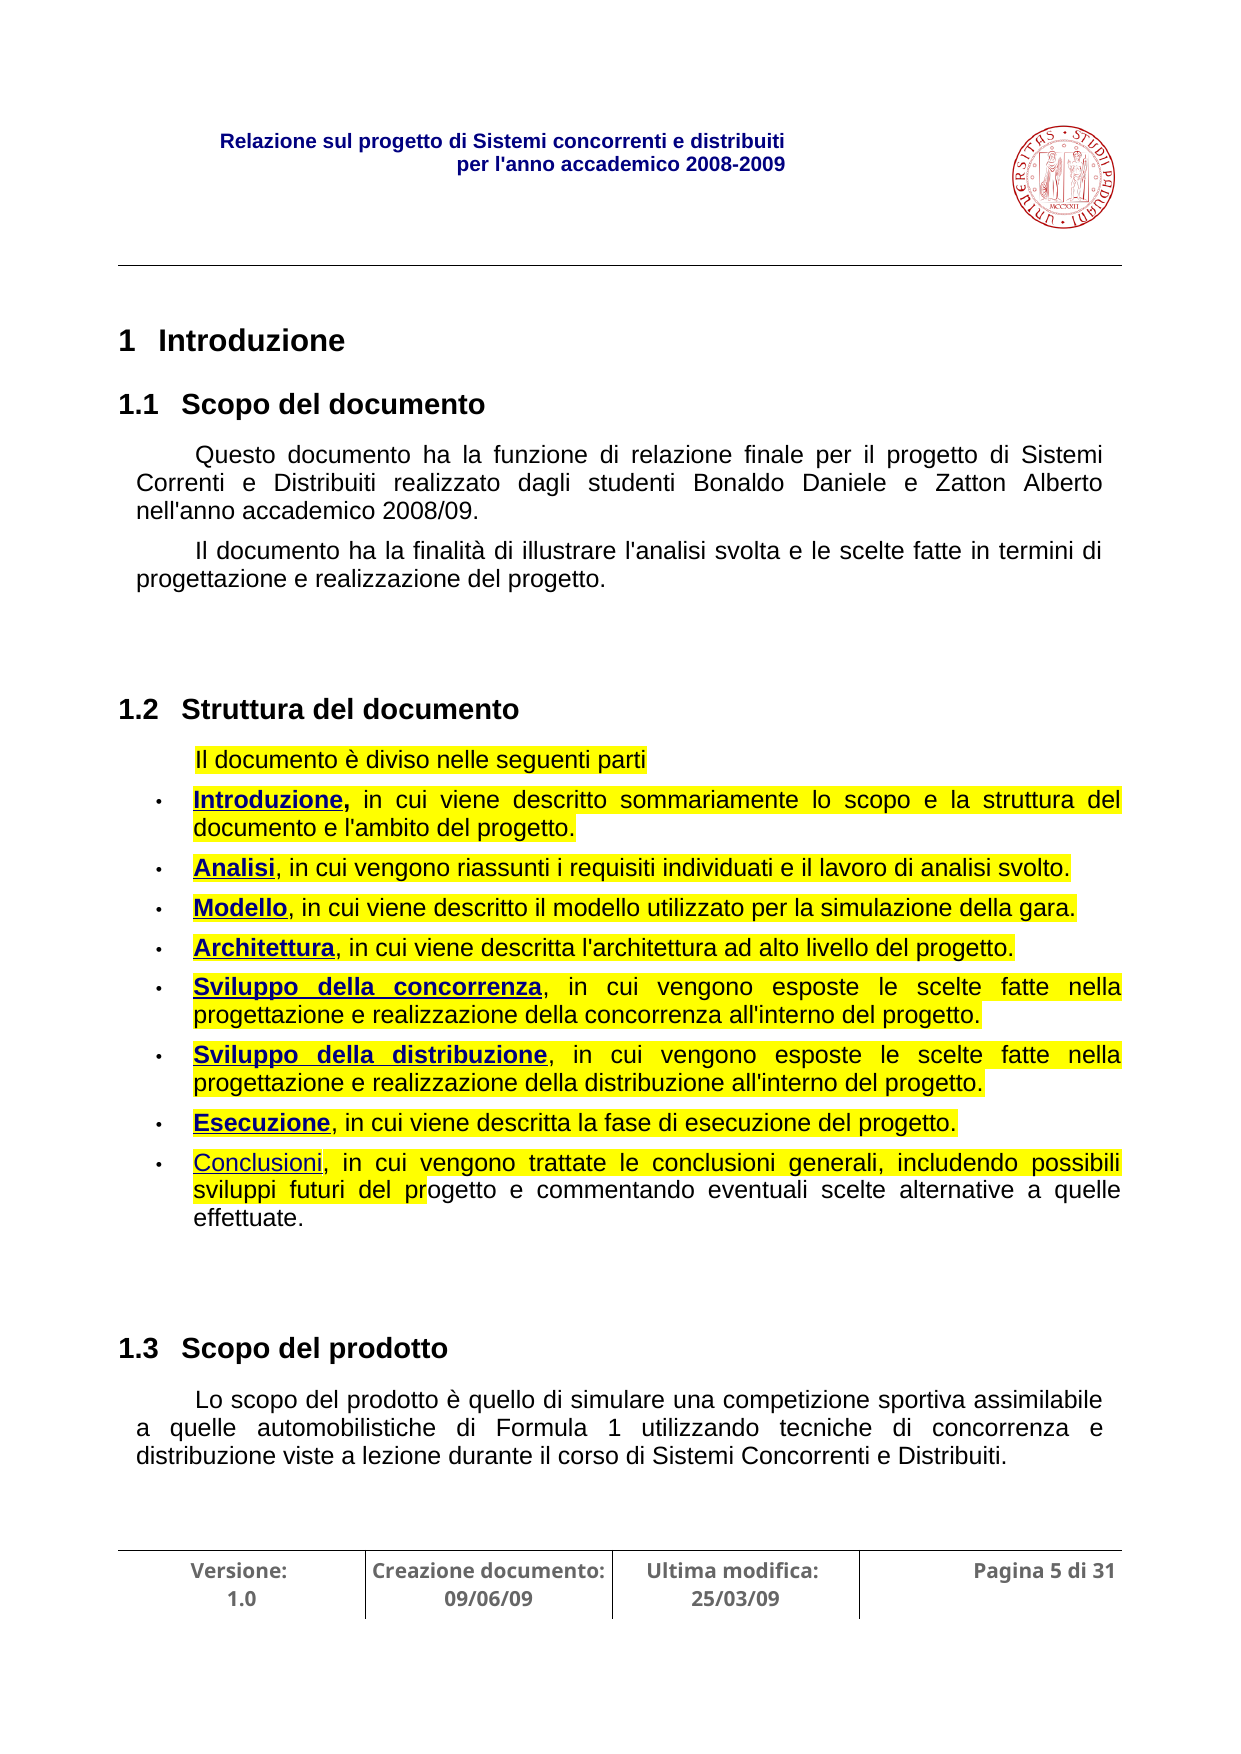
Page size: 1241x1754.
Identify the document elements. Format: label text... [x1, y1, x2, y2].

list Analisi, in cui vengono riassunti i requisiti individuati e il lavoro di analisi svolto. [156, 854, 1122, 882]
text Questo documento ha la funzione di relazione finale per il progetto di Sistemi Correnti e Distribuiti realizzato dagli studenti Bonaldo Daniele e Zatton Alberto nell'anno accademico 2008/09. [136, 441, 1104, 525]
list Introduzione, in cui viene descritto sommariamente lo scopo e la struttura del documento e l'ambito del progetto. [156, 786, 1122, 842]
text Il documento è diviso nelle seguenti parti [136, 746, 1104, 774]
list Conclusioni, in cui vengono trattate le conclusioni generali, includendo possibili sviluppi futuri del progetto e commentando eventuali scelte alternative a quelle effettuate. [156, 1148, 1122, 1232]
subtitle Scopo del documento [118, 388, 1122, 421]
list Sviluppo della distribuzione, in cui vengono esposte le scelte fatte nella progettazione e realizzazione della distribuzione all'interno del progetto. [156, 1041, 1122, 1097]
subtitle Introduzione [118, 323, 1122, 358]
text Lo scopo del prodotto è quello di simulare una competizione sportiva assimilabile a quelle automobilistiche di Formula 1 utilizzando tecniche di concorrenza e distribuzione viste a lezione durante il corso di Sistemi Concorrenti e Distribuiti. [136, 1386, 1104, 1469]
picture [1010, 123, 1117, 231]
subtitle Scopo del prodotto [118, 1332, 1122, 1365]
list Architettura, in cui viene descritta l'architettura ad alto livello del progetto. [156, 933, 1122, 961]
subtitle Struttura del documento [118, 693, 1122, 726]
list Sviluppo della concorrenza, in cui vengono esposte le scelte fatte nella progettazione e realizzazione della concorrenza all'interno del progetto. [156, 973, 1122, 1029]
list Modello, in cui viene descritto il modello utilizzato per la simulazione della gara. [156, 894, 1122, 922]
list Esecuzione, in cui viene descritta la fase di esecuzione del progetto. [156, 1109, 1122, 1137]
text Il documento ha la finalità di illustrare l'analisi svolta e le scelte fatte in termini di progettazione e realizzazione del progetto. [136, 537, 1104, 593]
